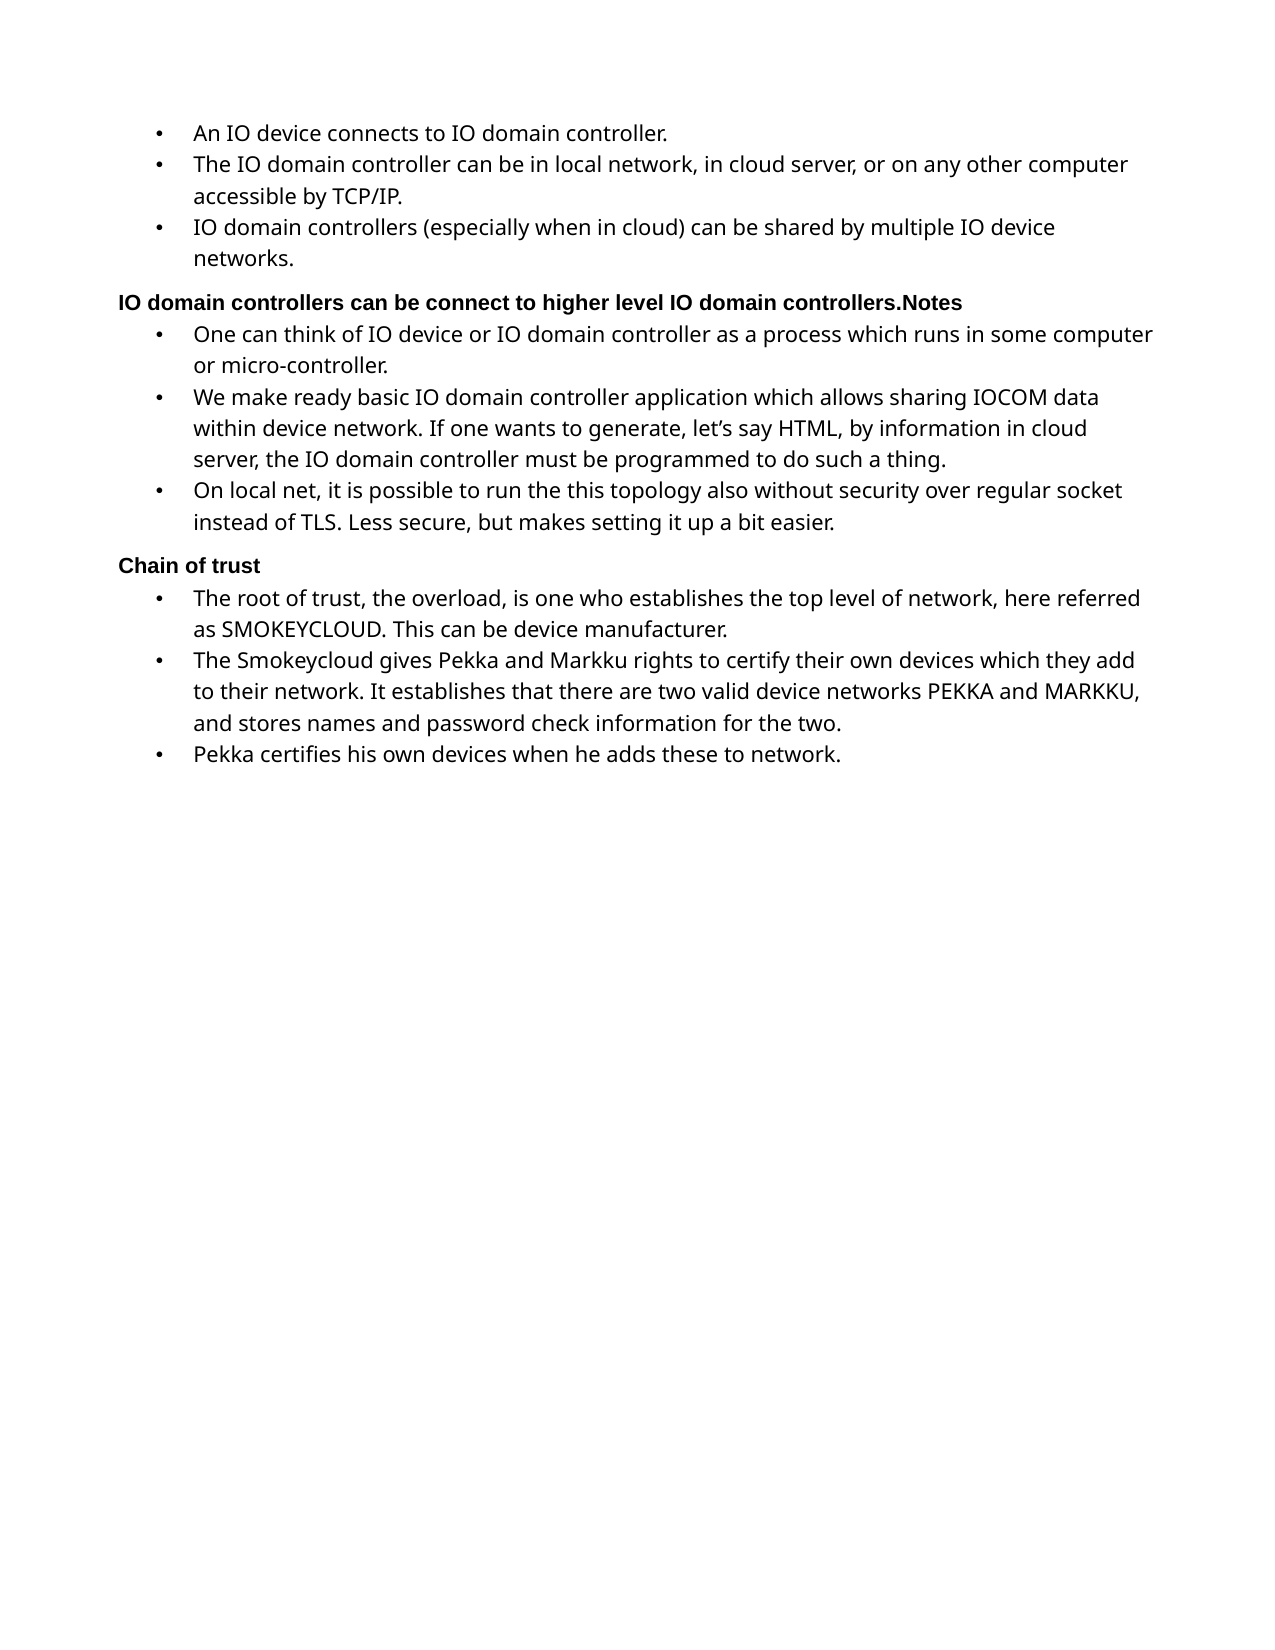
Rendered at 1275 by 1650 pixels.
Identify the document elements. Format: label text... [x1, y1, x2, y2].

list IO domain controllers (especially when in cloud) can be shared by multiple IO device networks. [156, 212, 1157, 273]
subtitle Chain of trust [118, 553, 1157, 578]
list We make ready basic IO domain controller application which allows sharing IOCOM data within device network. If one wants to generate, let’s say HTML, by information in cloud server, the IO domain controller must be programmed to do such a thing. [156, 382, 1157, 474]
list The root of trust, the overload, is one who establishes the top level of network, here referred as SMOKEYCLOUD. This can be device manufacturer. [156, 582, 1157, 643]
list The Smokeycloud gives Pekka and Markku rights to certify their own devices which they add to their network. It establishes that there are two valid device networks PEKKA and MARKKU, and stores names and password check information for the two. [156, 645, 1157, 737]
list On local net, it is possible to run the this topology also without security over regular socket instead of TLS. Less secure, but makes setting it up a bit easier. [156, 475, 1157, 536]
list One can think of IO device or IO domain controller as a process which runs in some computer or micro-controller. [156, 319, 1157, 380]
subtitle IO domain controllers can be connect to higher level IO domain controllers.Notes [118, 289, 1157, 314]
list The IO domain controller can be in local network, in cloud server, or on any other computer accessible by TCP/IP. [156, 149, 1157, 210]
list Pekka certifies his own devices when he adds these to network. [156, 739, 1157, 768]
list An IO device connects to IO domain controller. [156, 118, 1157, 148]
